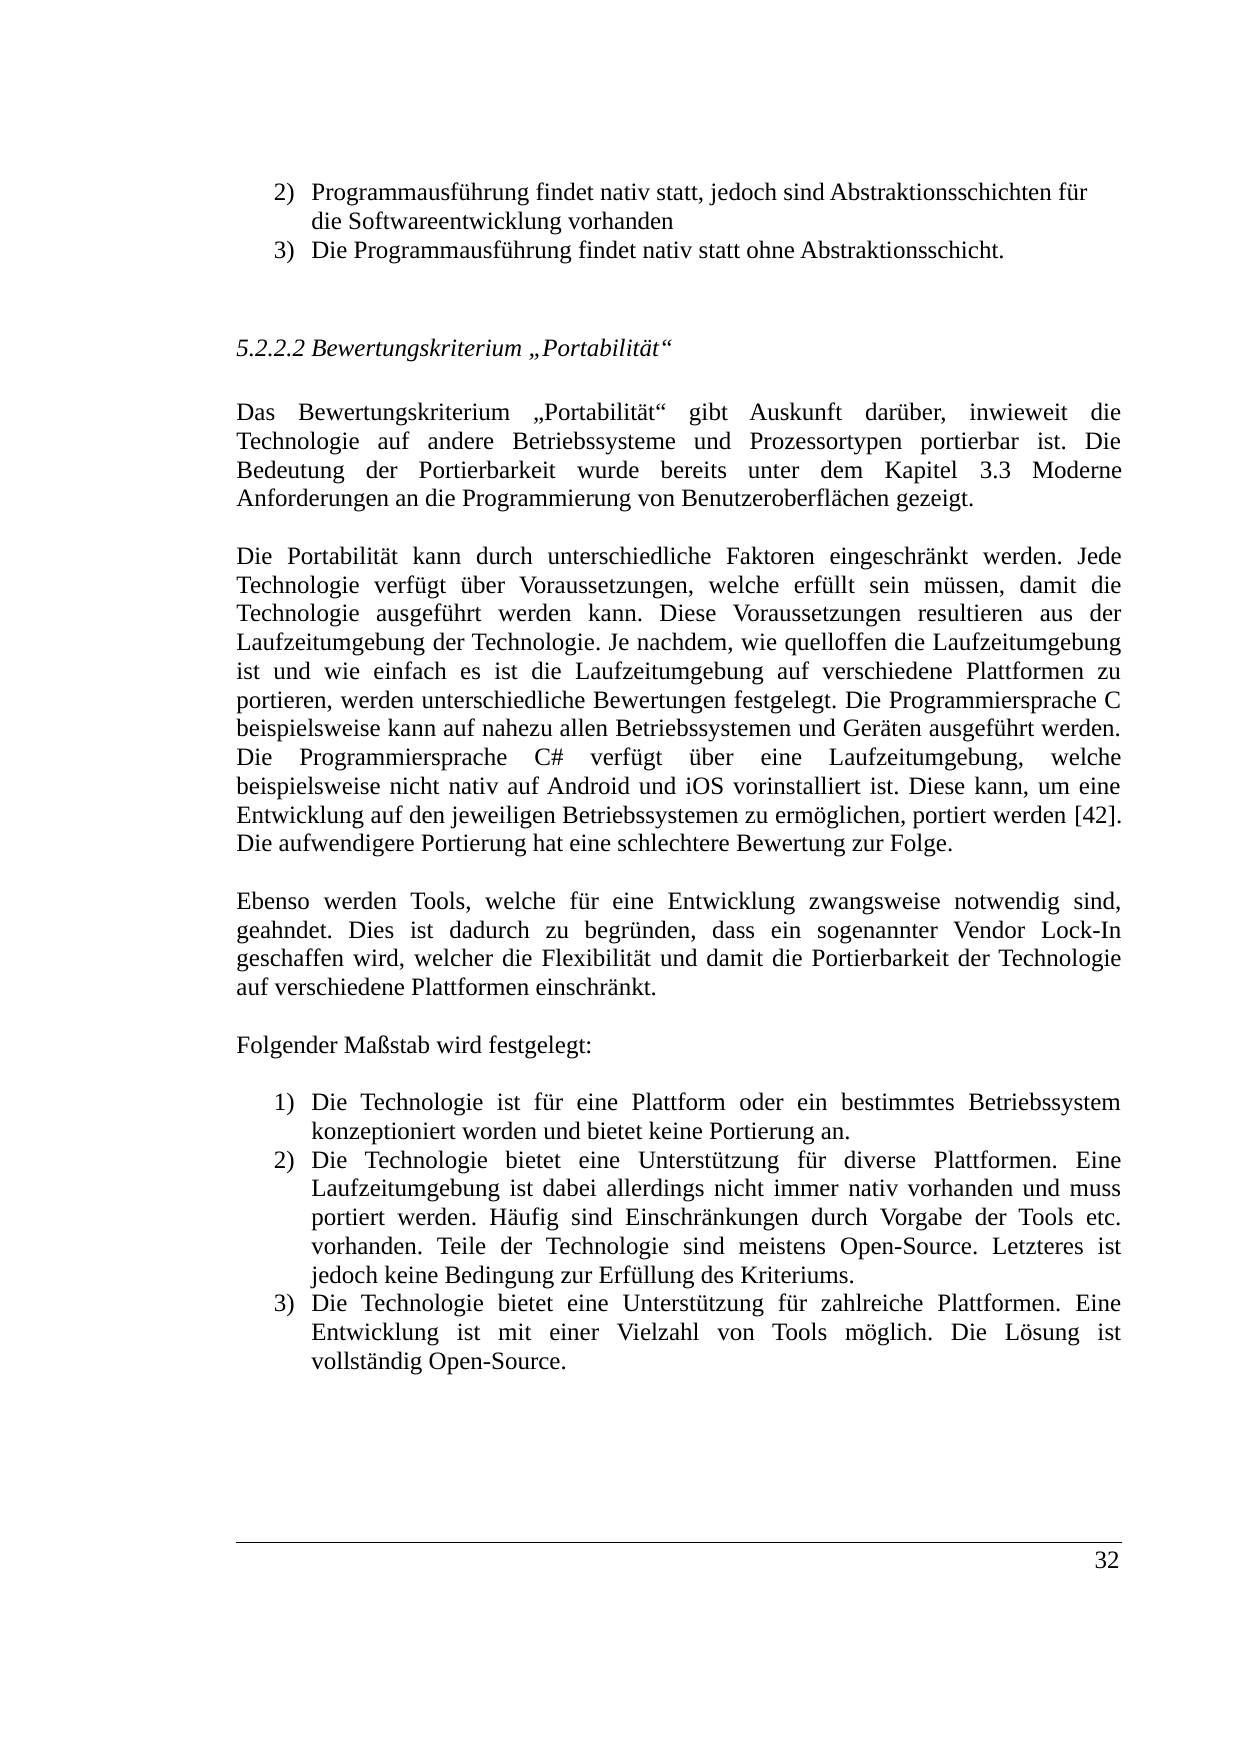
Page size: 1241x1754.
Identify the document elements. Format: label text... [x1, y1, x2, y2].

list Die Programmausführung findet nativ statt ohne Abstraktionsschicht. [274, 235, 1122, 263]
list Die Technologie ist für eine Plattform oder ein bestimmtes Betriebssystem konzeptioniert worden und bietet keine Portierung an. [274, 1087, 1122, 1145]
text Ebenso werden Tools, welche für eine Entwicklung zwangsweise notwendig sind, geahndet. Dies ist dadurch zu begründen, dass ein sogenannter Vendor Lock-In geschaffen wird, welcher die Flexibilität und damit die Portierbarkeit der Technologie auf verschiedene Plattformen einschränkt. [236, 886, 1122, 1001]
list Programmausführung findet nativ statt, jedoch sind Abstraktionsschichten für die Softwareentwicklung vorhanden [274, 177, 1122, 235]
text Folgender Maßstab wird festgelegt: [236, 1030, 1122, 1058]
list Die Technologie bietet eine Unterstützung für zahlreiche Plattformen. Eine Entwicklung ist mit einer Vielzahl von Tools möglich. Die Lösung ist vollständig Open-Source. [274, 1288, 1122, 1375]
list Die Technologie bietet eine Unterstützung für diverse Plattformen. Eine Laufzeitumgebung ist dabei allerdings nicht immer nativ vorhanden und muss portiert werden. Häufig sind Einschränkungen durch Vorgabe der Tools etc. vorhanden. Teile der Technologie sind meistens Open-Source. Letzteres ist jedoch keine Bedingung zur Erfüllung des Kriteriums. [274, 1145, 1122, 1288]
subtitle Bewertungskriterium „Portabilität“ [236, 333, 1122, 362]
text Die Portabilität kann durch unterschiedliche Faktoren eingeschränkt werden. Jede Technologie verfügt über Voraussetzungen, welche erfüllt sein müssen, damit die Technologie ausgeführt werden kann. Diese Voraussetzungen resultieren aus der Laufzeitumgebung der Technologie. Je nachdem, wie quelloffen die Laufzeitumgebung ist und wie einfach es ist die Laufzeitumgebung auf verschiedene Plattformen zu portieren, werden unterschiedliche Bewertungen festgelegt. Die Programmiersprache C beispielsweise kann auf nahezu allen Betriebssystemen und Geräten ausgeführt werden. Die Programmiersprache C# verfügt über eine Laufzeitumgebung, welche beispielsweise nicht nativ auf Android und iOS vorinstalliert ist. Diese kann, um eine Entwicklung auf den jeweiligen Betriebssystemen zu ermöglichen, portiert werden [42]. Die aufwendigere Portierung hat eine schlechtere Bewertung zur Folge. [236, 541, 1122, 857]
text Das Bewertungskriterium „Portabilität“ gibt Auskunft darüber, inwieweit die Technologie auf andere Betriebssysteme und Prozessortypen portierbar ist. Die Bedeutung der Portierbarkeit wurde bereits unter dem Kapitel 3.3 Moderne Anforderungen an die Programmierung von Benutzeroberflächen gezeigt. [236, 397, 1122, 512]
